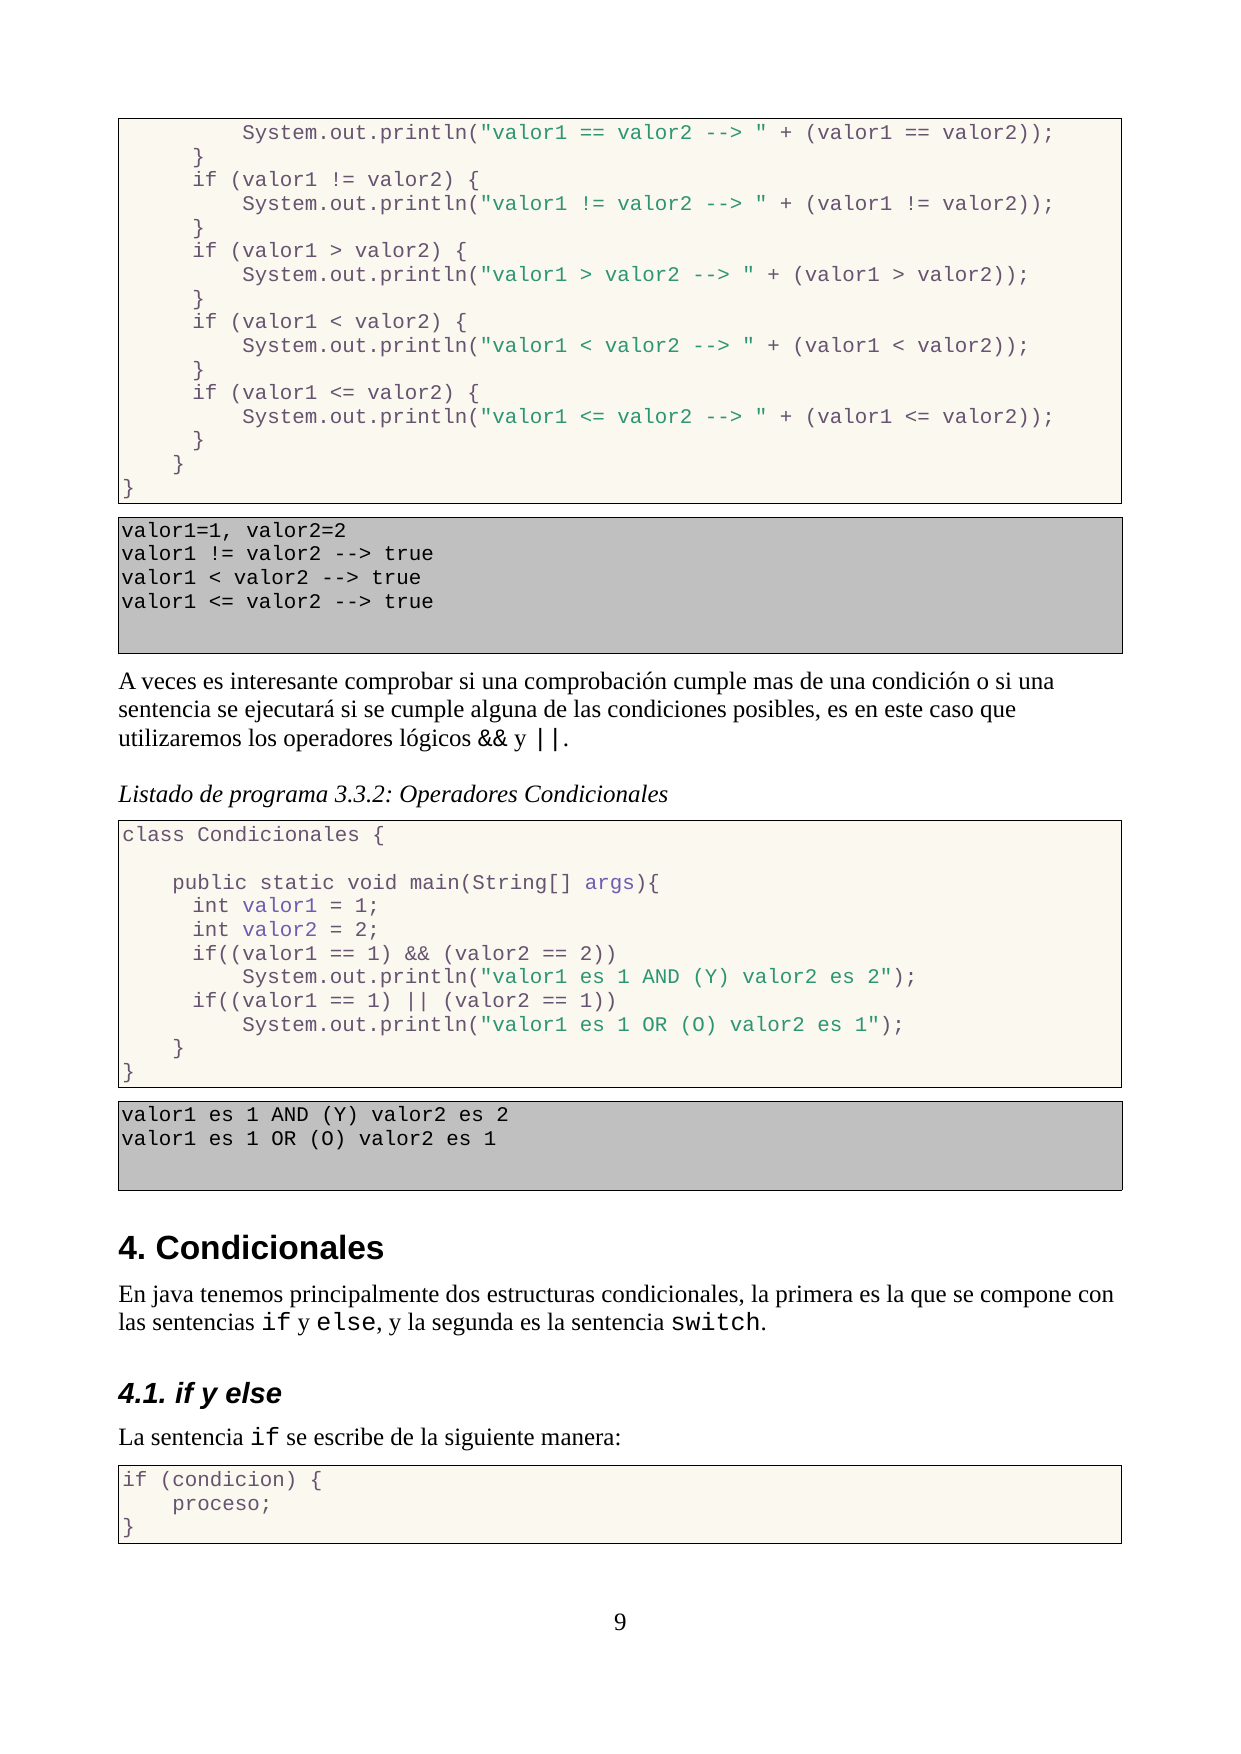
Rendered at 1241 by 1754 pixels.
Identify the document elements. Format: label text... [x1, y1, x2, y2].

text System.out.println("valor1 != valor2 --> " + (valor1 != valor2)); [119, 189, 1121, 213]
text int valor2 = 2; [119, 915, 1121, 939]
text En java tenemos principalmente dos estructuras condicionales, la primera es la que se compone con las sentencias if y else, y la segunda es la sentencia switch. [118, 1279, 1122, 1338]
text System.out.println("valor1 <= valor2 --> " + (valor1 <= valor2)); [119, 402, 1121, 426]
text } [119, 1033, 1121, 1057]
subtitle if y else [118, 1376, 1122, 1409]
text valor1=1, valor2=2 [119, 518, 1122, 540]
text La sentencia if se escribe de la siguiente manera: [118, 1422, 1122, 1453]
text System.out.println("valor1 es 1 AND (Y) valor2 es 2"); [119, 962, 1121, 986]
text if (condicion) { [119, 1466, 1121, 1489]
text } [119, 142, 1121, 165]
text System.out.println("valor1 == valor2 --> " + (valor1 == valor2)); [119, 119, 1121, 142]
text } [119, 1057, 1121, 1087]
text System.out.println("valor1 > valor2 --> " + (valor1 > valor2)); [119, 260, 1121, 284]
text if (valor1 > valor2) { [119, 236, 1121, 260]
text if (valor1 < valor2) { [119, 307, 1121, 331]
text public static void main(String[] args){ [119, 868, 1121, 891]
text } [119, 213, 1121, 236]
text class Condicionales { [119, 821, 1121, 844]
text valor1 es 1 AND (Y) valor2 es 2 [119, 1102, 1122, 1124]
text } [119, 473, 1121, 503]
text valor1 != valor2 --> true [119, 540, 1122, 564]
text A veces es interesante comprobar si una comprobación cumple mas de una condición o si una sentencia se ejecutará si se cumple alguna de las condiciones posibles, es en este caso que utilizaremos los operadores lógicos && y ||. [118, 666, 1122, 754]
text valor1 < valor2 --> true [119, 564, 1122, 588]
text } [119, 1512, 1121, 1543]
text proceso; [119, 1489, 1121, 1512]
text } [119, 426, 1121, 449]
text if (valor1 <= valor2) { [119, 378, 1121, 402]
text System.out.println("valor1 < valor2 --> " + (valor1 < valor2)); [119, 331, 1121, 354]
text valor1 <= valor2 --> true [119, 588, 1122, 614]
text } [119, 354, 1121, 378]
text int valor1 = 1; [119, 891, 1121, 915]
text } [119, 284, 1121, 307]
text System.out.println("valor1 es 1 OR (O) valor2 es 1"); [119, 1009, 1121, 1033]
text if((valor1 == 1) && (valor2 == 2)) [119, 939, 1121, 962]
text if((valor1 == 1) || (valor2 == 1)) [119, 986, 1121, 1009]
text if (valor1 != valor2) { [119, 165, 1121, 189]
text } [119, 449, 1121, 473]
list Listado de programa 3.3.2: Operadores Condicionales [118, 779, 1122, 808]
subtitle Condicionales [118, 1228, 1122, 1266]
text valor1 es 1 OR (O) valor2 es 1 [119, 1124, 1122, 1151]
